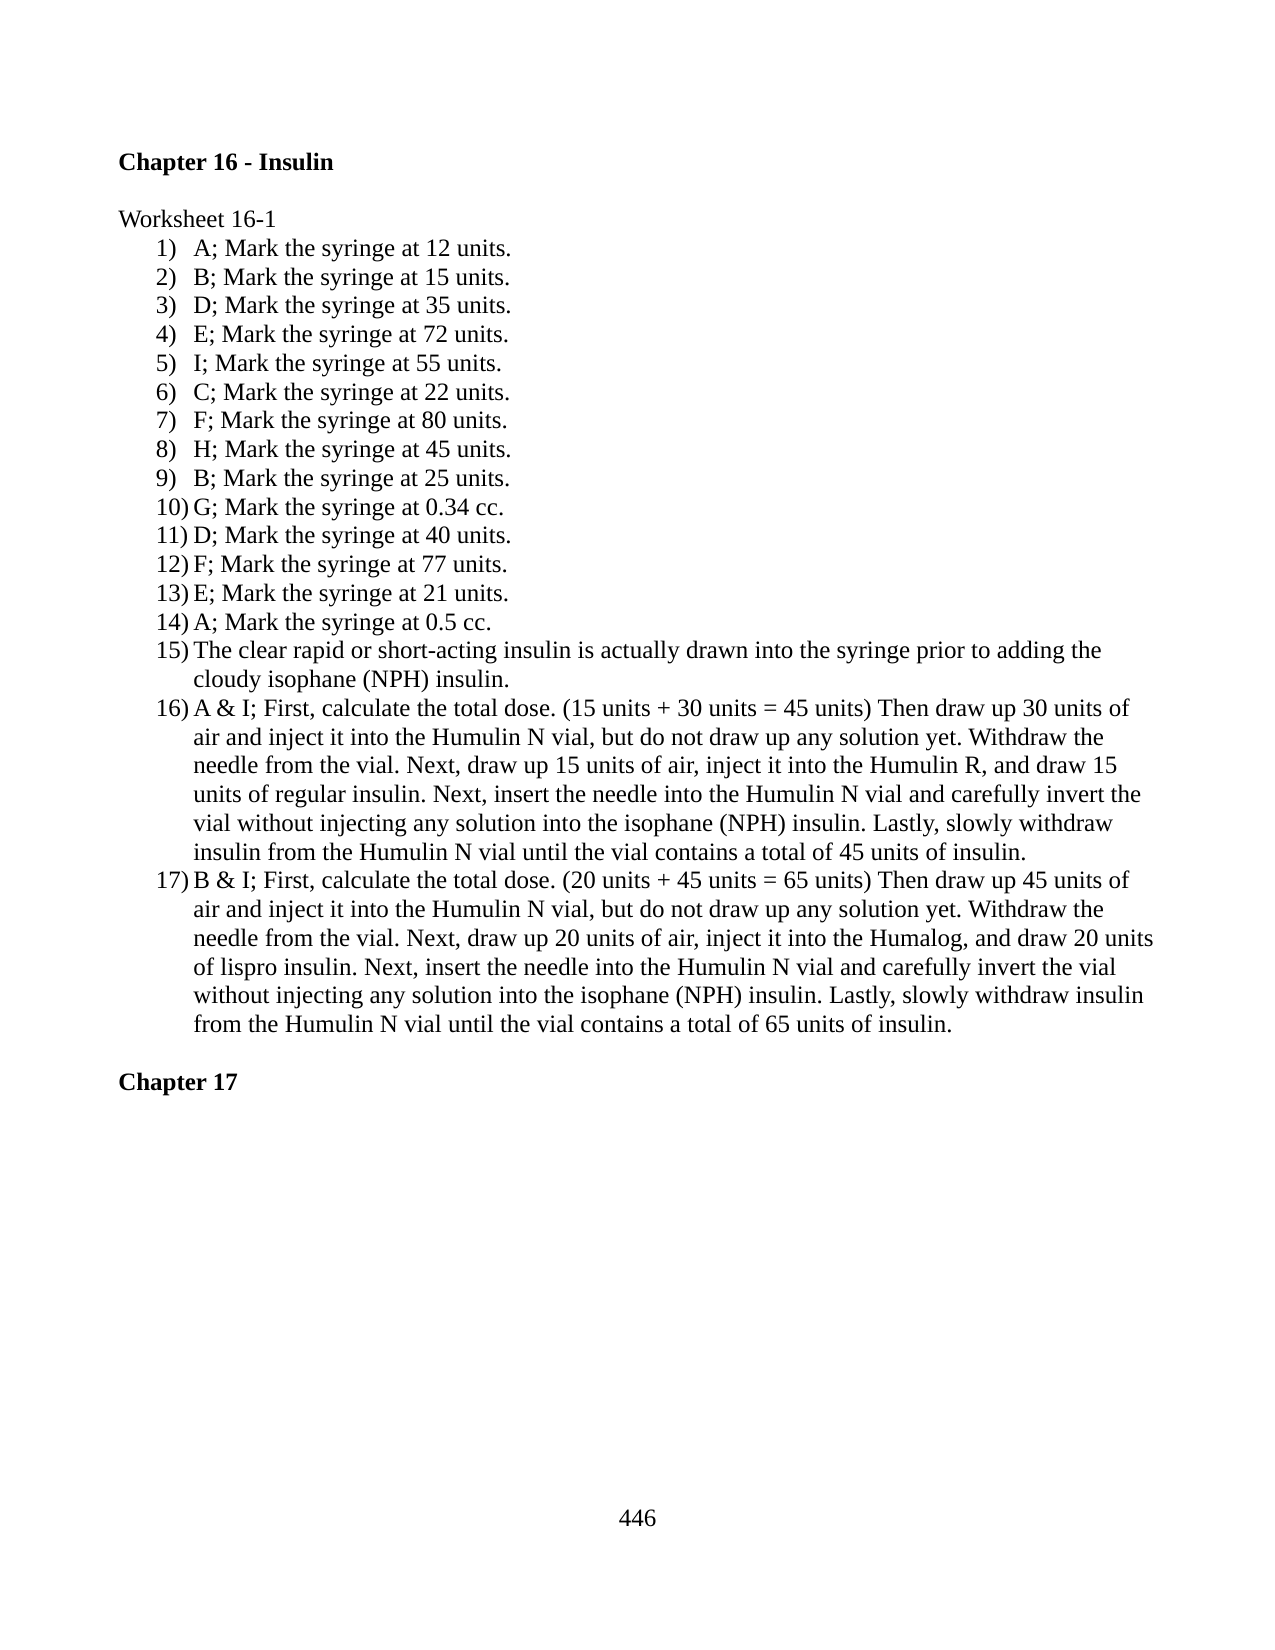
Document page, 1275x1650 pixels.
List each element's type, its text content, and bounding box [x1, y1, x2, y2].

list H; Mark the syringe at 45 units. [156, 434, 1157, 463]
list A; Mark the syringe at 0.5 cc. [156, 607, 1157, 636]
text Chapter 17 [118, 1067, 1157, 1096]
text Worksheet 16-1 [118, 204, 1157, 233]
list I; Mark the syringe at 55 units. [156, 348, 1157, 377]
list B; Mark the syringe at 15 units. [156, 262, 1157, 291]
list D; Mark the syringe at 40 units. [156, 521, 1157, 549]
list A & I; First, calculate the total dose. (15 units + 30 units = 45 units) Then draw up 30 units of air and inject it into the Humulin N vial, but do not draw up any solution yet. Withdraw the needle from the vial. Next, draw up 15 units of air, inject it into the Humulin R, and draw 15 units of regular insulin. Next, insert the needle into the Humulin N vial and carefully invert the vial without injecting any solution into the isophane (NPH) insulin. Lastly, slowly withdraw insulin from the Humulin N vial until the vial contains a total of 45 units of insulin. [156, 693, 1157, 866]
list A; Mark the syringe at 12 units. [156, 233, 1157, 262]
list E; Mark the syringe at 21 units. [156, 578, 1157, 607]
list B; Mark the syringe at 25 units. [156, 463, 1157, 492]
list F; Mark the syringe at 80 units. [156, 406, 1157, 434]
list C; Mark the syringe at 22 units. [156, 377, 1157, 406]
text Chapter 16 - Insulin [118, 147, 1157, 176]
list B & I; First, calculate the total dose. (20 units + 45 units = 65 units) Then draw up 45 units of air and inject it into the Humulin N vial, but do not draw up any solution yet. Withdraw the needle from the vial. Next, draw up 20 units of air, inject it into the Humalog, and draw 20 units of lispro insulin. Next, insert the needle into the Humulin N vial and carefully invert the vial without injecting any solution into the isophane (NPH) insulin. Lastly, slowly withdraw insulin from the Humulin N vial until the vial contains a total of 65 units of insulin. [156, 866, 1157, 1038]
list D; Mark the syringe at 35 units. [156, 291, 1157, 319]
list E; Mark the syringe at 72 units. [156, 319, 1157, 348]
list F; Mark the syringe at 77 units. [156, 549, 1157, 578]
list The clear rapid or short-acting insulin is actually drawn into the syringe prior to adding the cloudy isophane (NPH) insulin. [156, 636, 1157, 693]
list G; Mark the syringe at 0.34 cc. [156, 492, 1157, 521]
